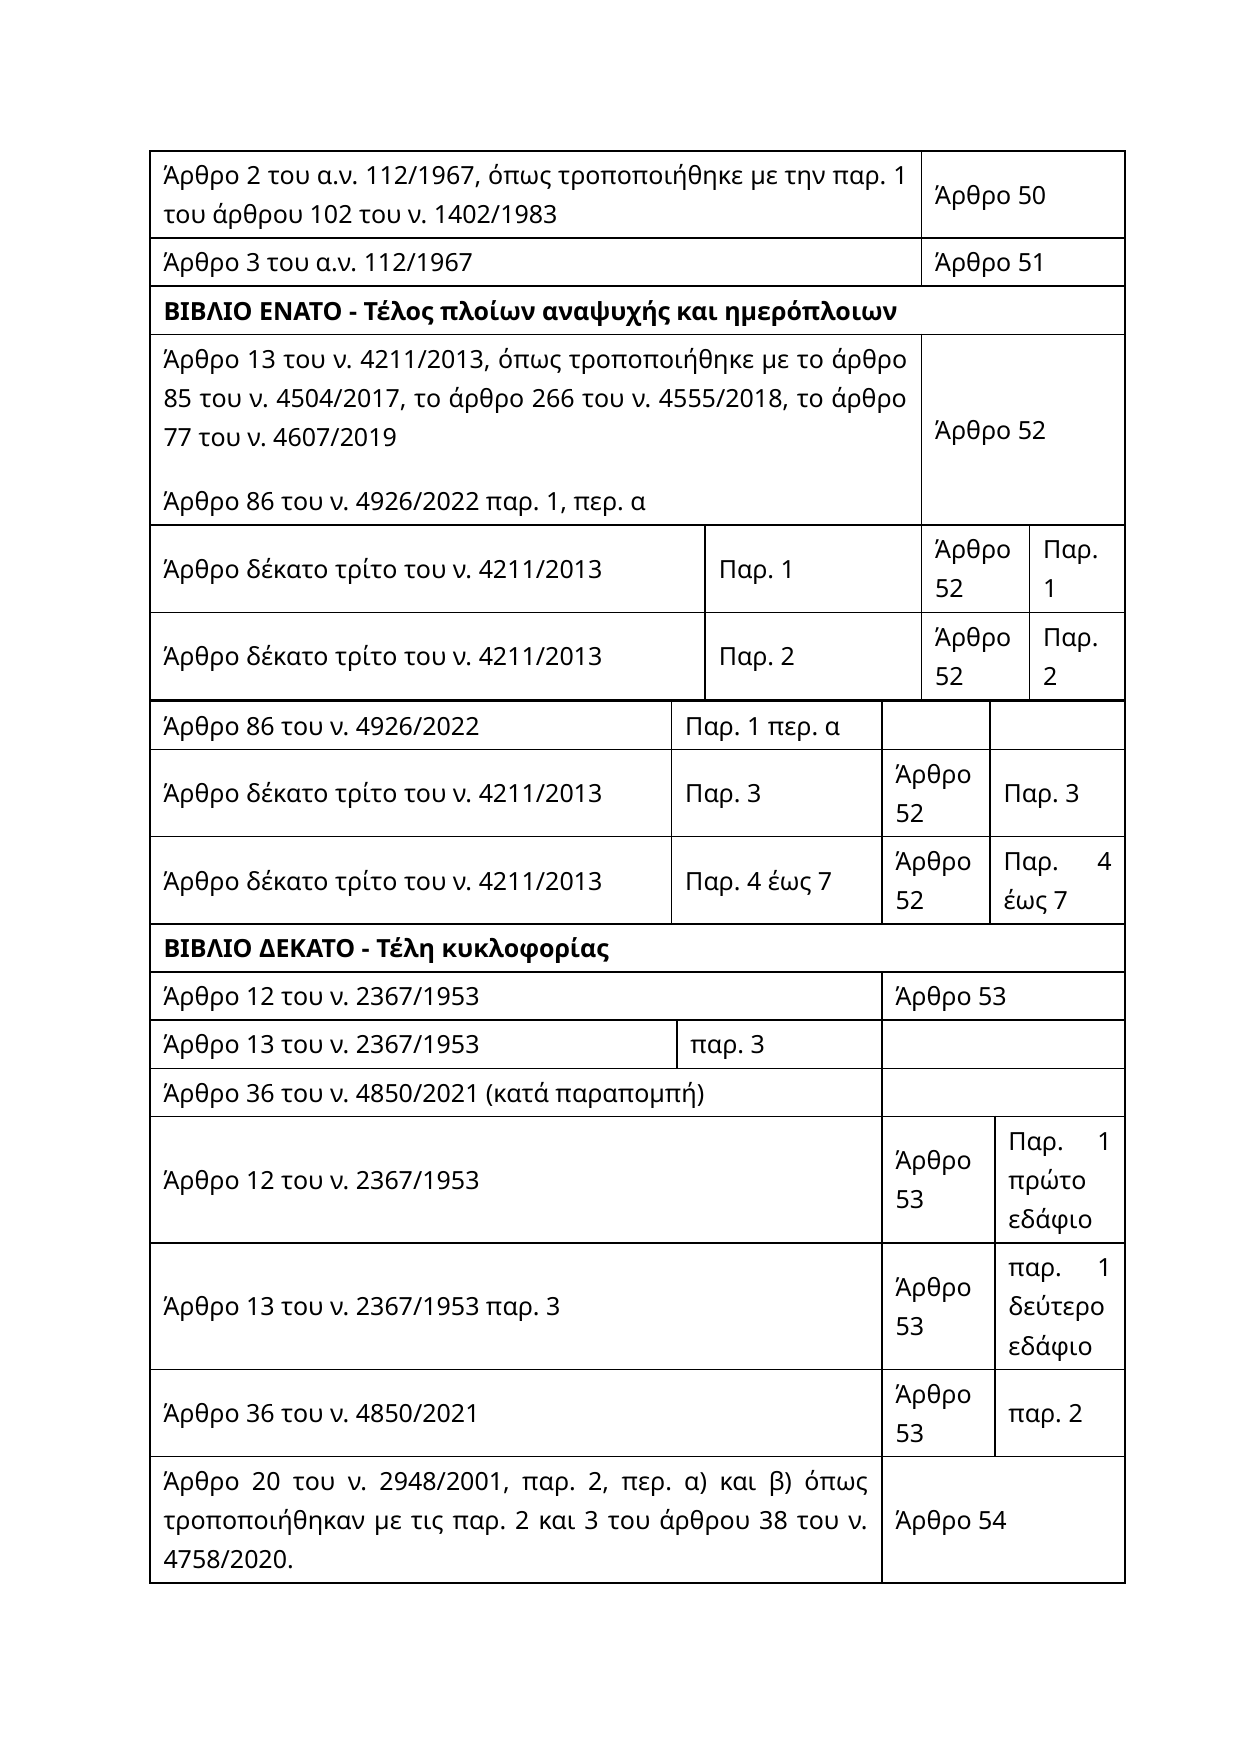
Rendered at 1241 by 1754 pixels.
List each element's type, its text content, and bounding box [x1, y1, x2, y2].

table_header [883, 702, 989, 748]
table_header [991, 702, 1124, 748]
table_cell παρ. 1 δεύτερο εδάφιο [996, 1244, 1124, 1368]
table_cell Άρθρο 36 του ν. 4850/2021 (κατά παραπομπή) [151, 1069, 881, 1116]
table_cell [883, 1021, 1124, 1067]
table_cell Άρθρο 52 [883, 750, 989, 836]
table_cell παρ. 2 [996, 1370, 1124, 1456]
table_cell Άρθρο 52 [922, 335, 1124, 524]
table_cell Άρθρο 53 [883, 973, 1124, 1019]
table_cell Άρθρο δέκατο τρίτο του ν. 4211/2013 [151, 526, 704, 611]
table_header Παρ. 1 περ. α [672, 702, 881, 748]
table_cell Άρθρο 52 [922, 526, 1029, 611]
table_cell Άρθρο 12 του ν. 2367/1953 [151, 973, 881, 1019]
table_cell Παρ. 2 [706, 613, 921, 699]
table_cell Άρθρο 12 του ν. 2367/1953 [151, 1117, 881, 1242]
table_cell Άρθρο 13 του ν. 2367/1953 [151, 1021, 676, 1067]
table_cell Παρ. 4 έως 7 [672, 837, 881, 923]
table_cell Άρθρο 2 του α.ν. 112/1967, όπως τροποποιήθηκε με την παρ. 1 του άρθρου 102 του ν. 1402/1983 [151, 152, 921, 237]
table_cell Παρ. 1 [706, 526, 921, 611]
table_header Άρθρο 86 του ν. 4926/2022 [151, 702, 671, 748]
table_cell Άρθρο 53 [883, 1117, 994, 1242]
table_cell Παρ. 2 [1030, 613, 1124, 699]
table_cell Παρ. 4 έως 7 [991, 837, 1124, 923]
table_cell Άρθρο 54 [883, 1457, 1124, 1582]
table_cell Άρθρο 51 [922, 239, 1124, 285]
table_cell Άρθρο δέκατο τρίτο του ν. 4211/2013 [151, 750, 671, 836]
table_cell Άρθρο δέκατο τρίτο του ν. 4211/2013 [151, 837, 671, 923]
table_cell Άρθρο 3 του α.ν. 112/1967 [151, 239, 921, 285]
table_cell Παρ. 1 πρώτο εδάφιο [996, 1117, 1124, 1242]
table_cell Άρθρο 36 του ν. 4850/2021 [151, 1370, 881, 1456]
table_cell Παρ. 1 [1030, 526, 1124, 611]
table_cell Άρθρο 13 του ν. 4211/2013, όπως τροποποιήθηκε με το άρθρο 85 του ν. 4504/2017, το άρθρο 266 του ν. 4555/2018, το άρθρο 77 του ν. 4607/2019 Άρθρο 86 του ν. 4926/2022 παρ. 1, περ. α [151, 335, 921, 524]
table_cell ΒΙΒΛΙΟ ΕΝΑΤΟ - Τέλος πλοίων αναψυχής και ημερόπλοιων [151, 287, 1124, 333]
table_cell Άρθρο 20 του ν. 2948/2001, παρ. 2, περ. α) και β) όπως τροποποιήθηκαν με τις παρ. 2 και 3 του άρθρου 38 του ν. 4758/2020. [151, 1457, 881, 1582]
table_cell Άρθρο δέκατο τρίτο του ν. 4211/2013 [151, 613, 704, 699]
table_cell Άρθρο 52 [883, 837, 989, 923]
table_cell Άρθρο 13 του ν. 2367/1953 παρ. 3 [151, 1244, 881, 1368]
table_cell Άρθρο 53 [883, 1244, 994, 1368]
table_cell ΒΙΒΛΙΟ ΔΕΚΑΤΟ - Τέλη κυκλοφορίας [151, 925, 1124, 971]
table_cell [883, 1069, 1124, 1116]
table_cell Άρθρο 53 [883, 1370, 994, 1456]
table_cell παρ. 3 [678, 1021, 881, 1067]
table_cell Παρ. 3 [672, 750, 881, 836]
table_cell Παρ. 3 [991, 750, 1124, 836]
table_cell Άρθρο 50 [922, 152, 1124, 237]
table_cell Άρθρο 52 [922, 613, 1029, 699]
